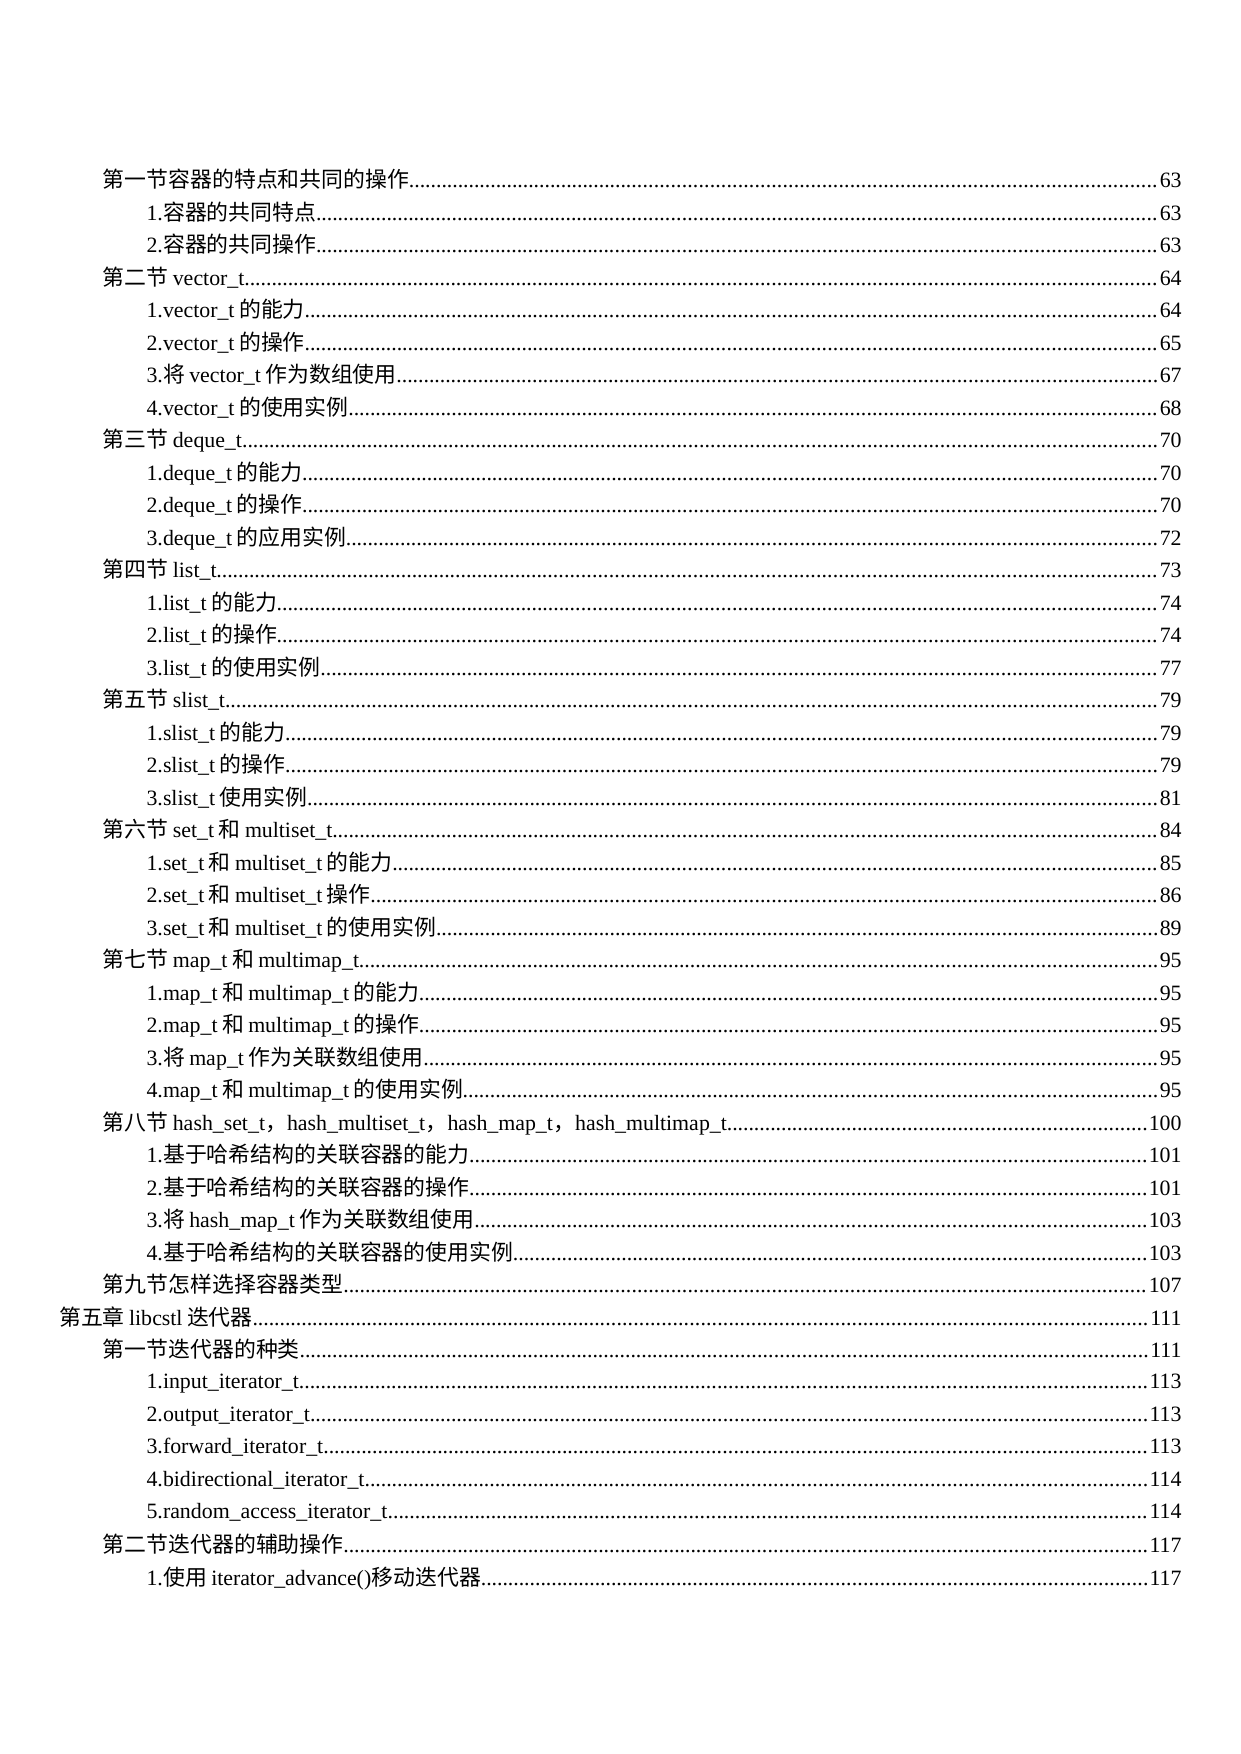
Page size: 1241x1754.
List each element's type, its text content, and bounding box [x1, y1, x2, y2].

text 第二节vector_t 64 [103, 259, 1181, 292]
text 3.deque_t的应用实例 72 [146, 519, 1181, 552]
text 1.容器的共同特点 63 [146, 194, 1181, 227]
text 3.将hash_map_t作为关联数组使用 103 [146, 1202, 1181, 1234]
text 1.list_t的能力 74 [146, 584, 1181, 617]
text 1.set_t和multiset_t的能力 85 [146, 844, 1181, 877]
text 3.forward_iterator_t 113 [146, 1429, 1181, 1462]
text 第五节slist_t 79 [103, 682, 1181, 714]
text 2.基于哈希结构的关联容器的操作 101 [146, 1169, 1181, 1202]
text 2.output_iterator_t 113 [146, 1397, 1181, 1429]
text 3.slist_t使用实例 81 [146, 779, 1181, 812]
text 第一节迭代器的种类 111 [103, 1332, 1181, 1364]
text 4.基于哈希结构的关联容器的使用实例 103 [146, 1234, 1181, 1267]
text 3.将map_t作为关联数组使用 95 [146, 1039, 1181, 1072]
text 4.bidirectional_iterator_t 114 [146, 1462, 1181, 1494]
text 第四节list_t 73 [103, 552, 1181, 584]
text 第九节怎样选择容器类型 107 [103, 1267, 1181, 1299]
text 2.容器的共同操作 63 [146, 227, 1181, 259]
text 2.map_t和multimap_t的操作 95 [146, 1007, 1181, 1039]
text 2.list_t的操作 74 [146, 617, 1181, 649]
text 1.基于哈希结构的关联容器的能力 101 [146, 1137, 1181, 1169]
text 2.deque_t的操作 70 [146, 487, 1181, 519]
text 第二节迭代器的辅助操作 117 [103, 1527, 1181, 1559]
text 1.使用iterator_advance()移动迭代器 117 [146, 1559, 1181, 1592]
text 2.slist_t的操作 79 [146, 747, 1181, 779]
text 第六节set_t和multiset_t 84 [103, 812, 1181, 844]
text 2.set_t和multiset_t操作 86 [146, 877, 1181, 909]
text 1.vector_t的能力 64 [146, 292, 1181, 324]
text 4.map_t和multimap_t的使用实例 95 [146, 1072, 1181, 1104]
text 2.vector_t的操作 65 [146, 324, 1181, 357]
text 1.map_t和multimap_t的能力 95 [146, 974, 1181, 1007]
text 3.set_t和multiset_t的使用实例 89 [146, 909, 1181, 942]
text 1.slist_t的能力 79 [146, 714, 1181, 747]
text 第五章libcstl迭代器 111 [59, 1299, 1181, 1332]
text 第七节map_t和multimap_t 95 [103, 942, 1181, 974]
text 第八节hash_set_t，hash_multiset_t，hash_map_t，hash_multimap_t 100 [103, 1104, 1181, 1137]
text 3.将vector_t作为数组使用 67 [146, 357, 1181, 389]
text 第一节容器的特点和共同的操作 63 [103, 162, 1181, 194]
text 第三节deque_t 70 [103, 422, 1181, 454]
text 1.deque_t的能力 70 [146, 454, 1181, 487]
text 5.random_access_iterator_t 114 [146, 1494, 1181, 1527]
text 1.input_iterator_t 113 [146, 1364, 1181, 1397]
text 3.list_t的使用实例 77 [146, 649, 1181, 682]
text 4.vector_t的使用实例 68 [146, 389, 1181, 422]
